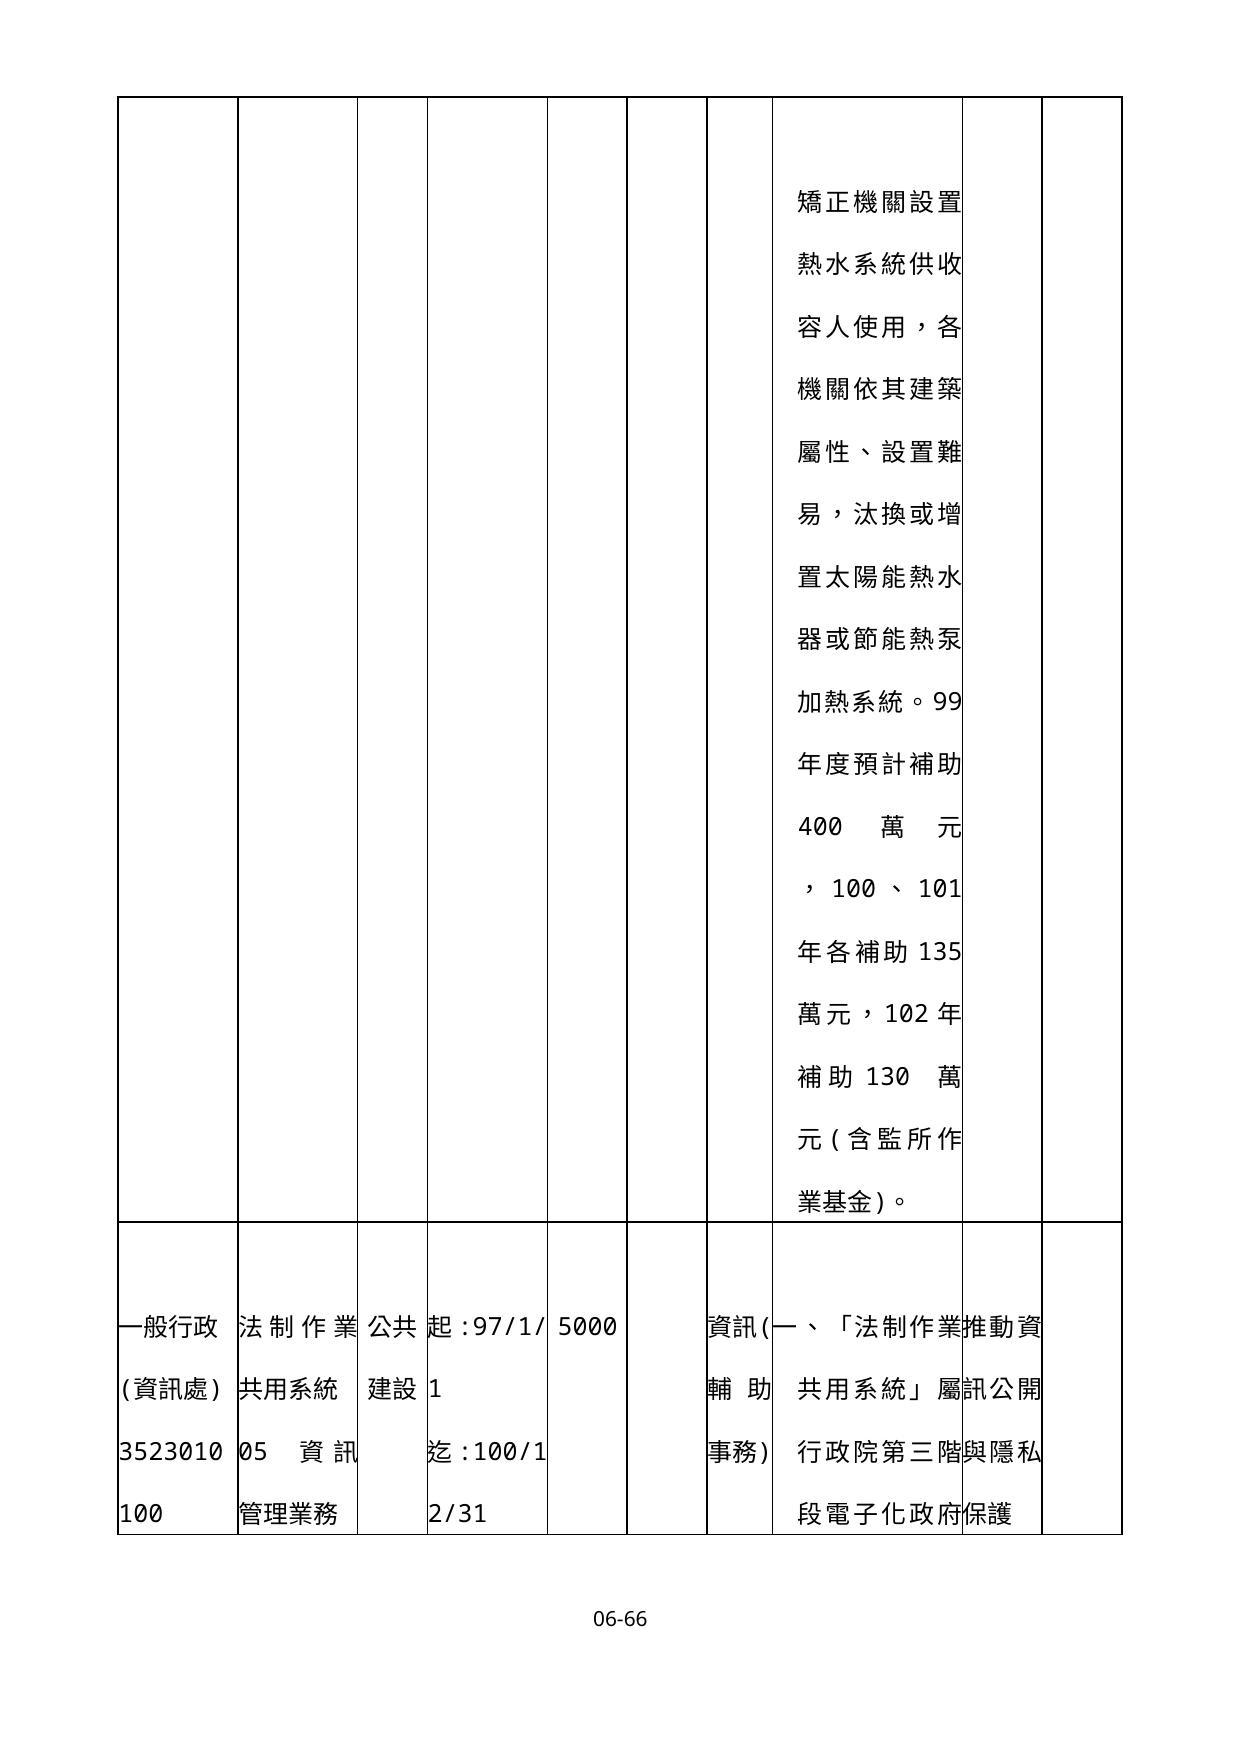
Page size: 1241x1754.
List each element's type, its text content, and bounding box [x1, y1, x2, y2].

table_cell [239, 98, 357, 1221]
table_cell [628, 98, 706, 1221]
table_cell [628, 1223, 706, 1534]
table_cell 公共建設 [358, 1223, 427, 1534]
table_cell [708, 98, 772, 1221]
table_cell 矯正機關設置熱水系統供收容人使用，各機關依其建築屬性、設置難易，汰換或增置太陽能熱水器或節能熱泵加熱系統。99年度預計補助400萬元，100、101年各補助135萬元，102年補助130 萬元(含監所作業基金)。 [773, 98, 962, 1221]
table_cell [1043, 1223, 1121, 1534]
table_cell [963, 98, 1041, 1221]
table_cell [1043, 98, 1121, 1221]
table_cell 資訊(輔助事務) [708, 1223, 772, 1534]
table_cell [548, 98, 626, 1221]
table_cell 推動資訊公開與隱私保護 [963, 1223, 1041, 1534]
table_cell [119, 98, 237, 1221]
table_cell [428, 98, 547, 1221]
table_cell [358, 98, 427, 1221]
table_cell 法制作業共用系統 05 資訊管理業務 [239, 1223, 357, 1534]
table_cell 一、「法制作業共用系統」屬行政院第三階段電子化政府 [773, 1223, 962, 1534]
table_cell 一般行政 (資訊處) 3523010100 [119, 1223, 237, 1534]
table_cell 起:97/1/1迄:100/12/31 [428, 1223, 547, 1534]
table_cell 5000 [548, 1223, 626, 1534]
